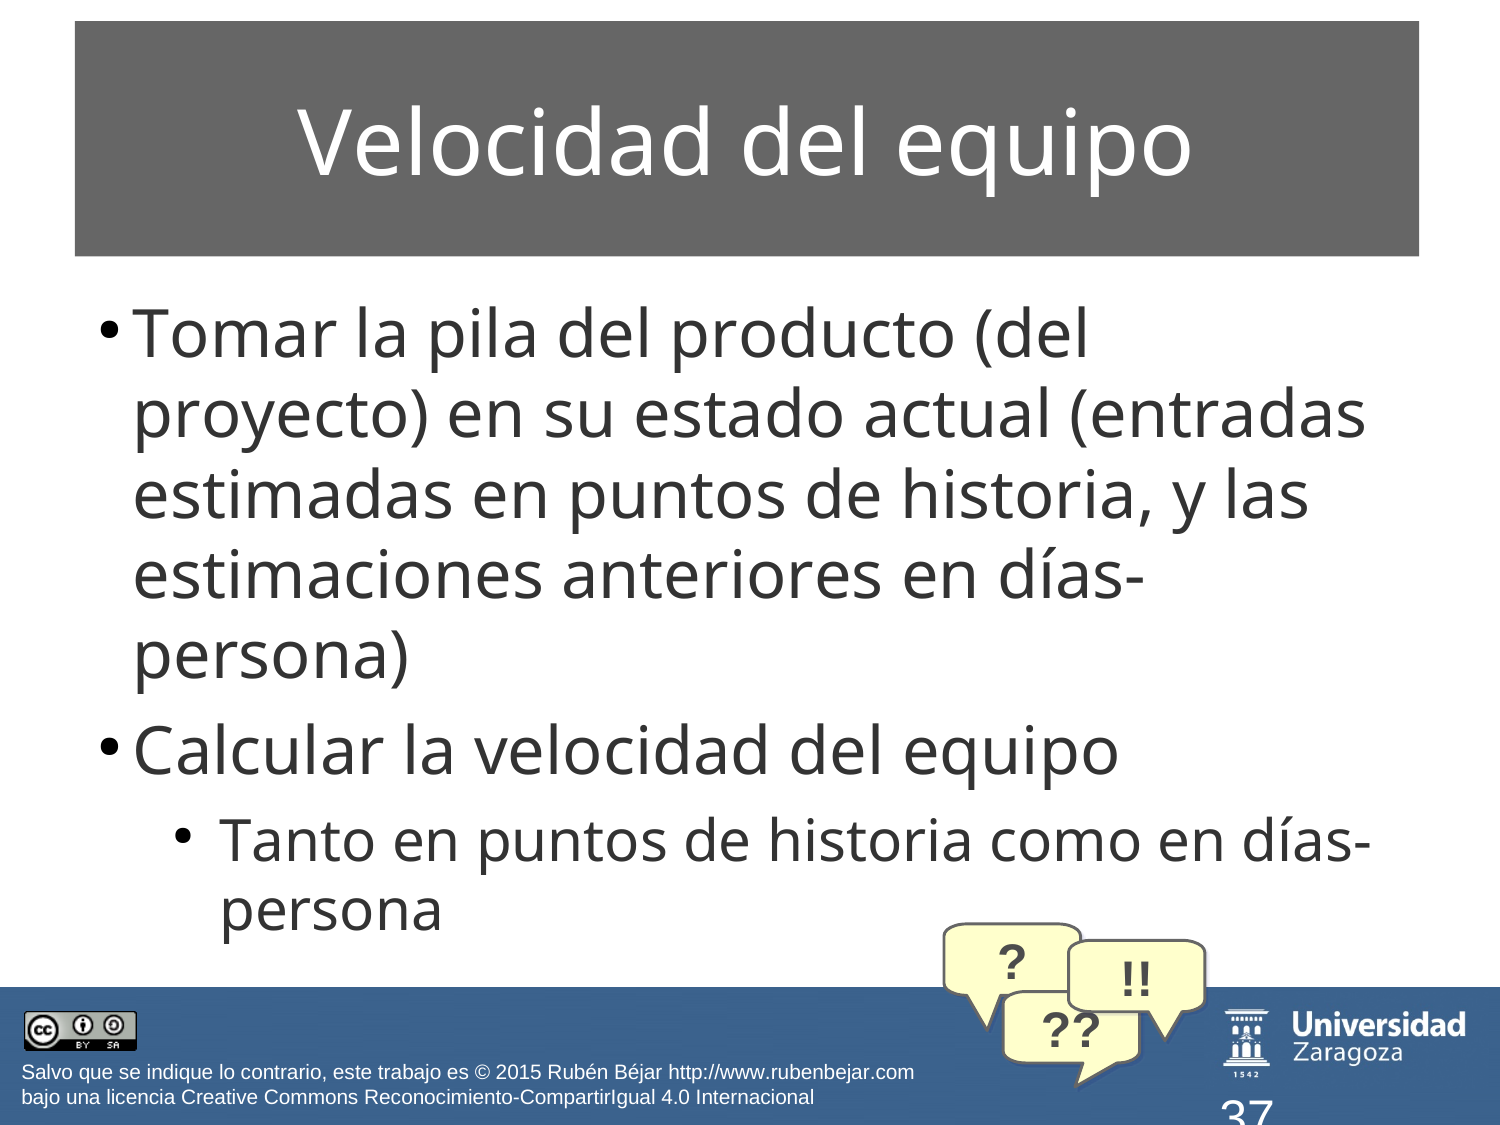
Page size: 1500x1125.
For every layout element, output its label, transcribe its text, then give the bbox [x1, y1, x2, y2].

text_box !! [1068, 940, 1205, 1041]
text_box ?? [1003, 991, 1140, 1087]
list Tomar la pila del producto (del proyecto) en su estado actual (entradas estimadas en puntos de historia, y las estimaciones anteriores en días-persona) Calcular la velocidad del equipo Tanto en puntos de historia como en días-persona [82, 283, 1418, 957]
picture [0, 987, 1500, 1125]
text_box ? [943, 923, 1081, 1031]
title Velocidad del equipo [74, 21, 1420, 257]
